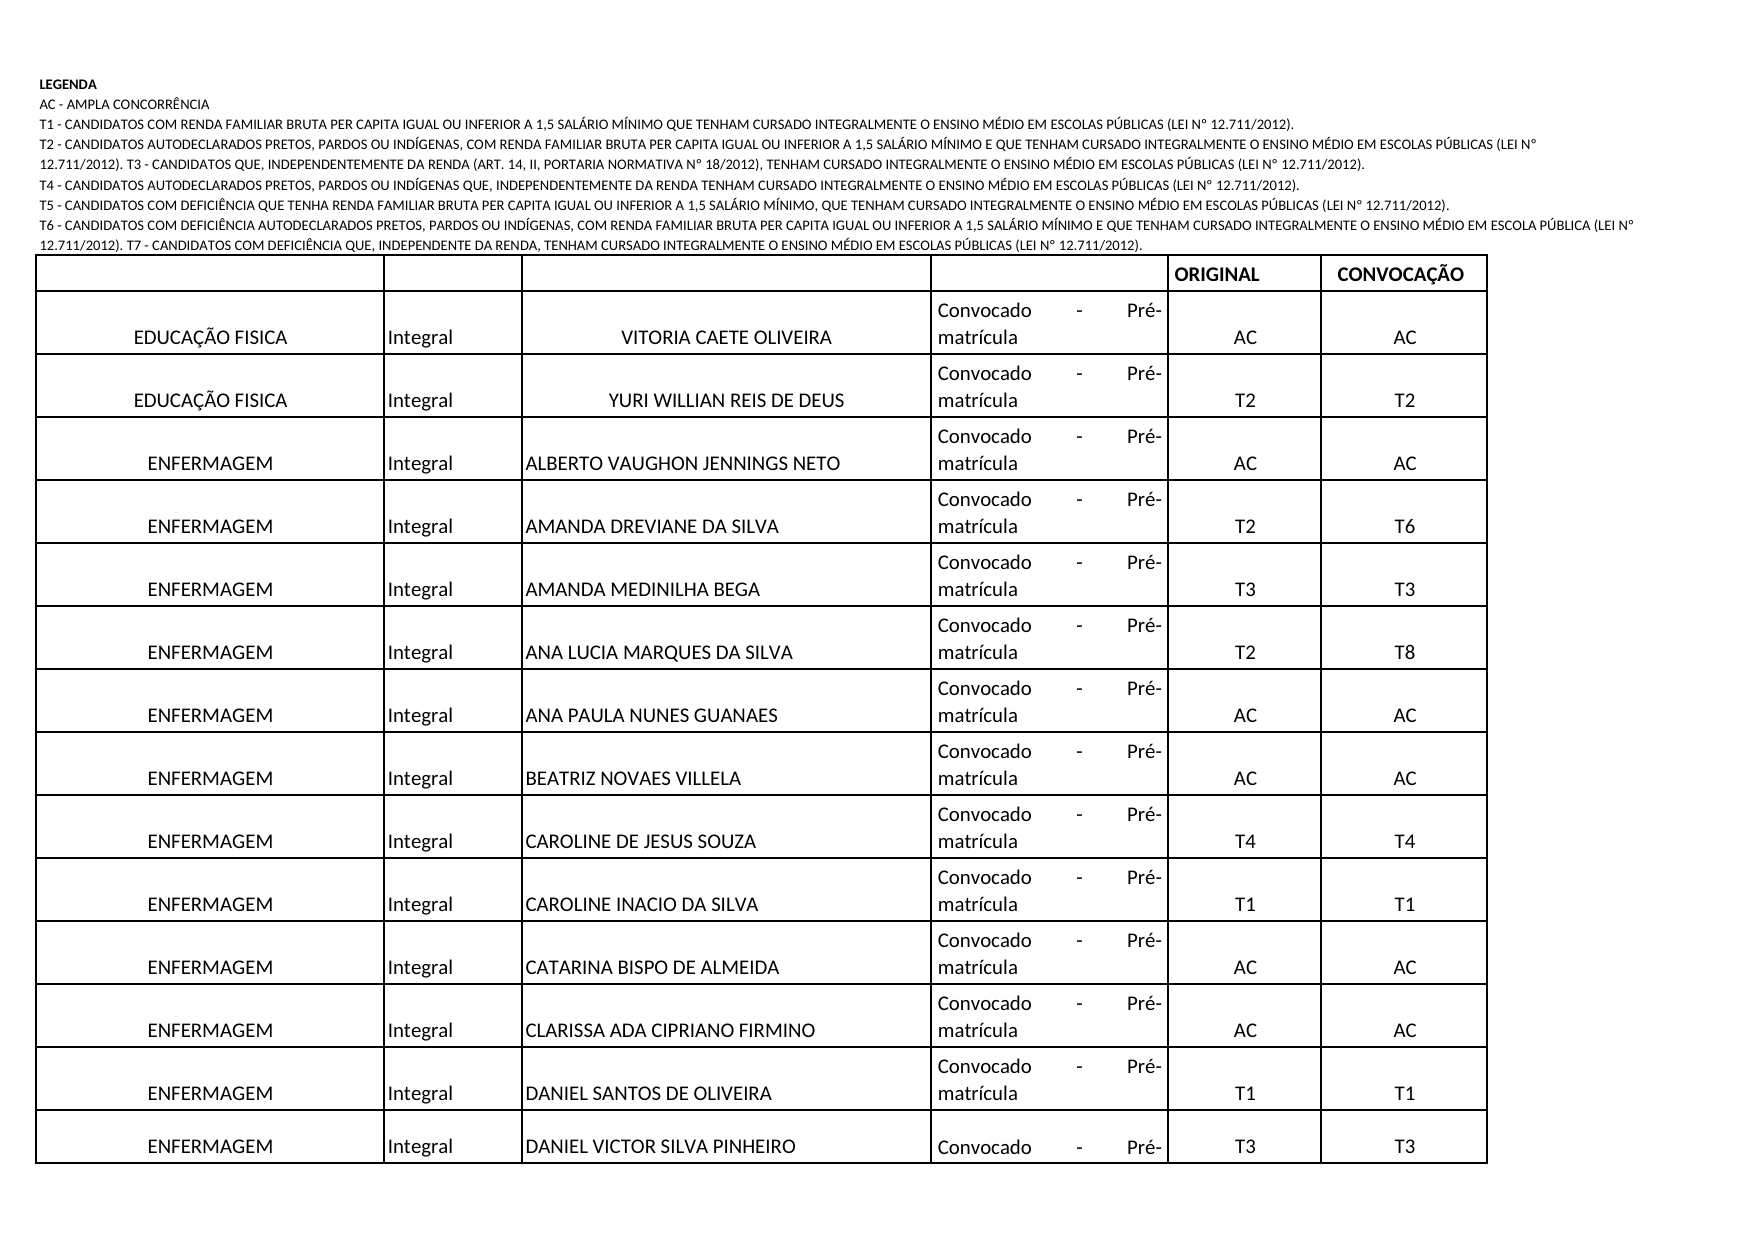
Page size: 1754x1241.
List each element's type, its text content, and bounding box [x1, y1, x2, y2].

table_cell ENFERMAGEM [134, 544, 383, 605]
table_cell [37, 607, 133, 668]
table_cell Convocado - Pré-matrícula [932, 1048, 1167, 1109]
table_cell ENFERMAGEM [134, 418, 383, 479]
table_cell [37, 481, 133, 542]
table_cell AC [1322, 292, 1486, 353]
table_cell Integral [385, 1111, 521, 1162]
table_cell [37, 292, 133, 353]
table_cell CLARISSA ADA CIPRIANO FIRMINO [523, 985, 930, 1046]
table_cell EDUCAÇÃO FISICA [134, 292, 383, 353]
table_cell [37, 418, 133, 479]
table_cell [37, 1048, 133, 1109]
table_cell Integral [385, 796, 521, 857]
table_cell T2 [1169, 481, 1320, 542]
table_cell T3 [1322, 1111, 1486, 1162]
table_cell T6 [1322, 481, 1486, 542]
table_cell [37, 670, 133, 731]
table_cell AMANDA MEDINILHA BEGA [523, 544, 930, 605]
table_cell Integral [385, 418, 521, 479]
table_cell YURI WILLIAN REIS DE DEUS [523, 355, 930, 416]
table_cell AC [1322, 922, 1486, 983]
table_cell ENFERMAGEM [134, 670, 383, 731]
table_cell Convocado - Pré-matrícula [932, 859, 1167, 920]
table_cell AC [1322, 418, 1486, 479]
table_header ORIGINAL [1169, 256, 1320, 290]
table_cell T2 [1322, 355, 1486, 416]
table_cell DANIEL VICTOR SILVA PINHEIRO [523, 1111, 930, 1162]
table_cell AC [1169, 733, 1320, 794]
table_cell ENFERMAGEM [134, 985, 383, 1046]
table_cell Integral [385, 544, 521, 605]
table_header [37, 256, 133, 290]
table_cell T3 [1169, 1111, 1320, 1162]
table_cell [37, 859, 133, 920]
table_cell AC [1169, 985, 1320, 1046]
table_cell Integral [385, 607, 521, 668]
table_cell [37, 355, 133, 416]
table_cell Integral [385, 481, 521, 542]
table_cell [37, 796, 133, 857]
table_cell ENFERMAGEM [134, 481, 383, 542]
table_cell AC [1322, 733, 1486, 794]
table_cell T1 [1169, 859, 1320, 920]
table_cell T2 [1169, 355, 1320, 416]
table_cell Integral [385, 922, 521, 983]
table_cell ENFERMAGEM [134, 796, 383, 857]
table_cell [37, 985, 133, 1046]
table_cell CAROLINE DE JESUS SOUZA [523, 796, 930, 857]
table_cell Convocado - Pré- [932, 1111, 1167, 1162]
table_cell Integral [385, 355, 521, 416]
table_cell ALBERTO VAUGHON JENNINGS NETO [523, 418, 930, 479]
table_cell T3 [1169, 544, 1320, 605]
table_cell Integral [385, 985, 521, 1046]
table_cell ENFERMAGEM [134, 733, 383, 794]
table_cell CATARINA BISPO DE ALMEIDA [523, 922, 930, 983]
table_cell Convocado - Pré-matrícula [932, 418, 1167, 479]
table_cell Convocado - Pré-matrícula [932, 733, 1167, 794]
table_cell [37, 922, 133, 983]
table_cell Integral [385, 733, 521, 794]
table_cell AC [1169, 922, 1320, 983]
table_cell T1 [1322, 859, 1486, 920]
table_cell Integral [385, 859, 521, 920]
table_cell Convocado - Pré-matrícula [932, 481, 1167, 542]
table_cell ENFERMAGEM [134, 922, 383, 983]
table_cell Convocado - Pré-matrícula [932, 292, 1167, 353]
table_cell ANA LUCIA MARQUES DA SILVA [523, 607, 930, 668]
table_cell ENFERMAGEM [134, 1048, 383, 1109]
table_header [385, 256, 521, 290]
table_cell Convocado - Pré-matrícula [932, 796, 1167, 857]
table_cell T1 [1322, 1048, 1486, 1109]
table_cell Convocado - Pré-matrícula [932, 922, 1167, 983]
table_cell Convocado - Pré-matrícula [932, 670, 1167, 731]
table_cell T4 [1322, 796, 1486, 857]
table_cell ENFERMAGEM [134, 1111, 383, 1162]
table_cell Integral [385, 1048, 521, 1109]
table_header CONVOCAÇÃO [1322, 256, 1486, 290]
table_cell AC [1169, 670, 1320, 731]
table_cell [37, 1111, 133, 1162]
table_cell AC [1169, 418, 1320, 479]
table_cell Integral [385, 292, 521, 353]
table_cell AC [1169, 292, 1320, 353]
table_cell ANA PAULA NUNES GUANAES [523, 670, 930, 731]
table_cell VITORIA CAETE OLIVEIRA [523, 292, 930, 353]
table_cell BEATRIZ NOVAES VILLELA [523, 733, 930, 794]
table_cell Convocado - Pré-matrícula [932, 355, 1167, 416]
table_cell T3 [1322, 544, 1486, 605]
table_cell T8 [1322, 607, 1486, 668]
table_header [932, 256, 1167, 290]
table_header [134, 256, 383, 290]
table_cell Convocado - Pré-matrícula [932, 544, 1167, 605]
table_cell Integral [385, 670, 521, 731]
table_cell ENFERMAGEM [134, 859, 383, 920]
table_cell T4 [1169, 796, 1320, 857]
table_cell DANIEL SANTOS DE OLIVEIRA [523, 1048, 930, 1109]
table_cell ENFERMAGEM [134, 607, 383, 668]
table_cell T1 [1169, 1048, 1320, 1109]
table_cell Convocado - Pré-matrícula [932, 985, 1167, 1046]
table_cell [37, 733, 133, 794]
table_cell Convocado - Pré-matrícula [932, 607, 1167, 668]
table_header [523, 256, 930, 290]
table_cell AC [1322, 985, 1486, 1046]
table_cell T2 [1169, 607, 1320, 668]
table_cell AMANDA DREVIANE DA SILVA [523, 481, 930, 542]
table_cell CAROLINE INACIO DA SILVA [523, 859, 930, 920]
table_cell EDUCAÇÃO FISICA [134, 355, 383, 416]
table_cell AC [1322, 670, 1486, 731]
table_cell [37, 544, 133, 605]
